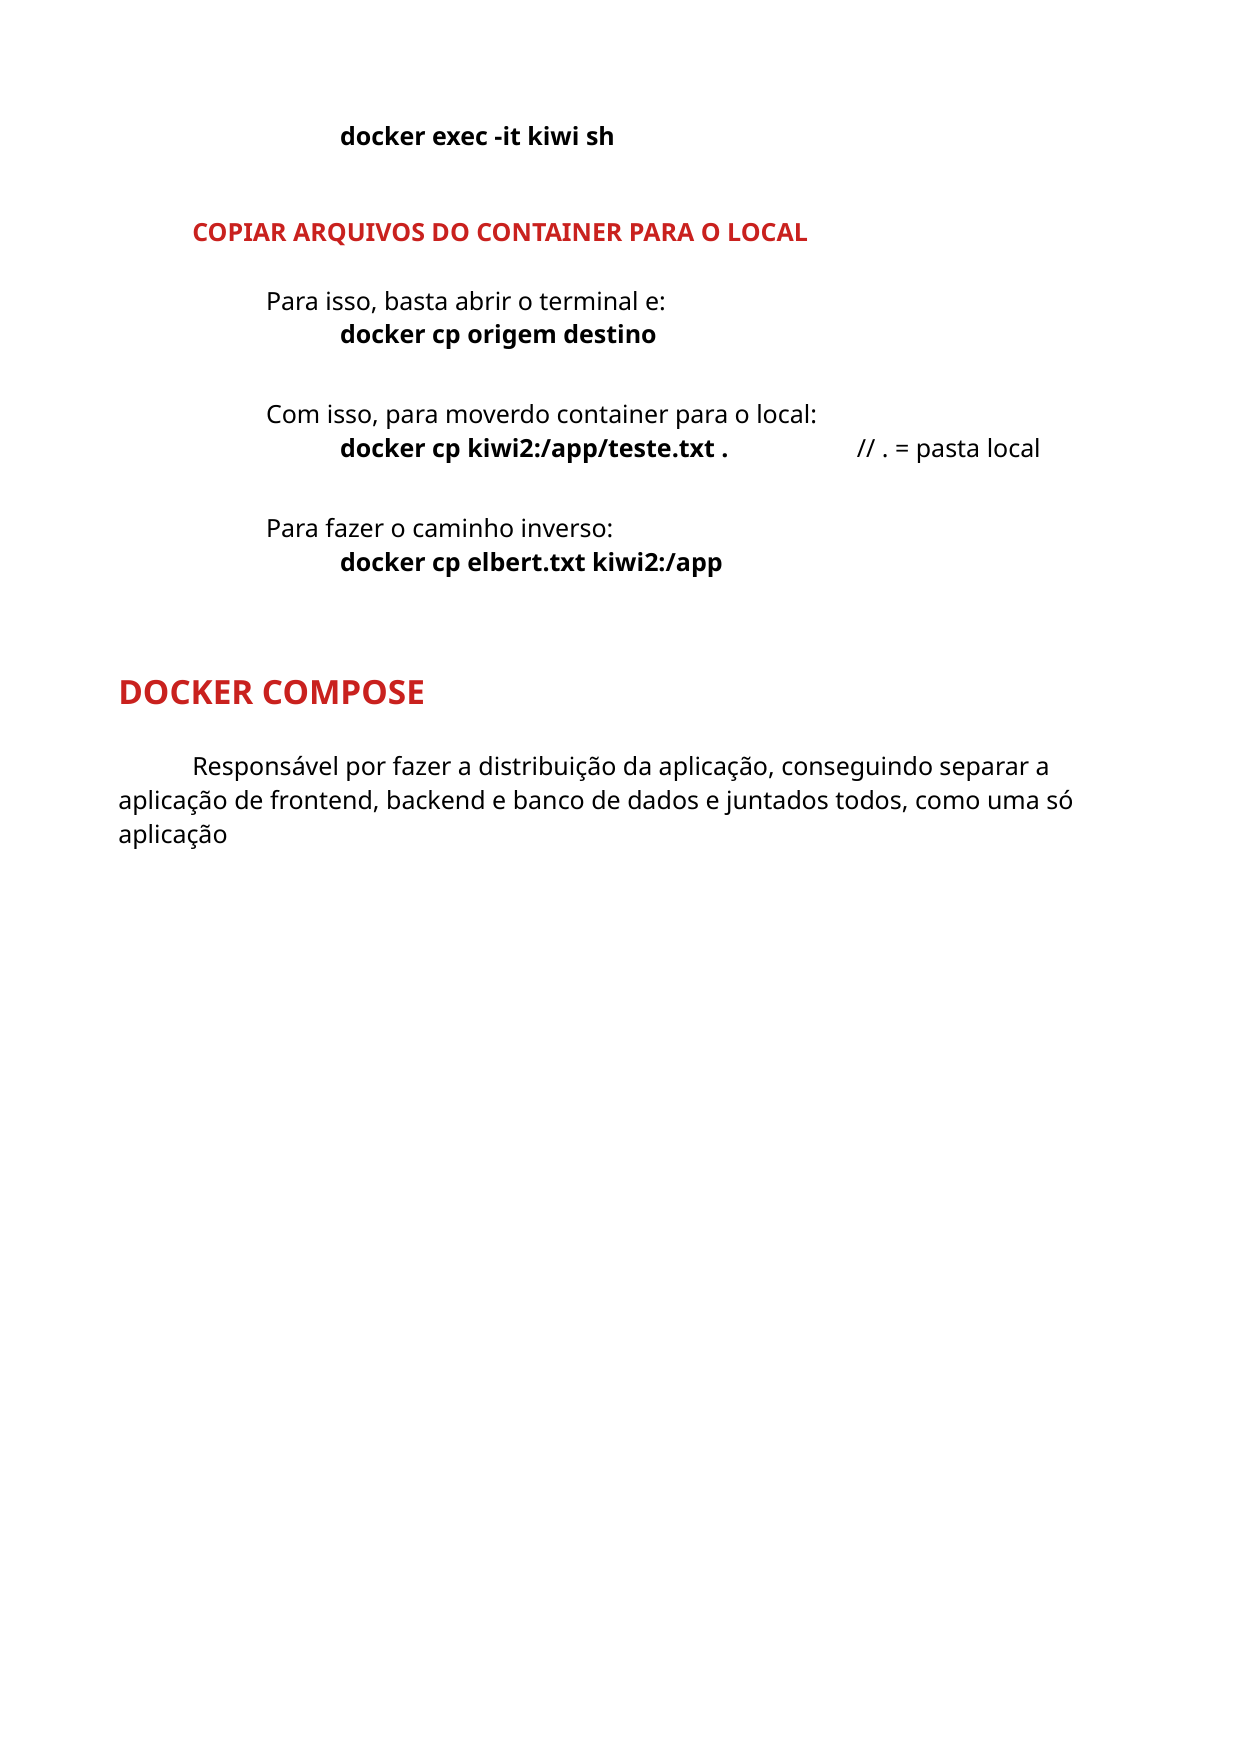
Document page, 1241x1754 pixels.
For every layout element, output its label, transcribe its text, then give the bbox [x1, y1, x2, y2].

text Com isso, para moverdo container para o local: [118, 397, 1122, 431]
text COPIAR ARQUIVOS DO CONTAINER PARA O LOCAL [118, 215, 1122, 249]
text Responsável por fazer a distribuição da aplicação, conseguindo separar a aplicação de frontend, backend e banco de dados e juntados todos, como uma só aplicação [118, 749, 1122, 851]
text docker cp origem destino [118, 317, 1122, 351]
text Para isso, basta abrir o terminal e: [118, 283, 1122, 317]
text DOCKER COMPOSE [118, 669, 1122, 714]
text docker cp kiwi2:/app/teste.txt . // . = pasta local [118, 431, 1122, 465]
text docker cp elbert.txt kiwi2:/app [118, 544, 1122, 578]
text Para fazer o caminho inverso: [118, 510, 1122, 544]
text docker exec -it kiwi sh [118, 118, 1122, 152]
